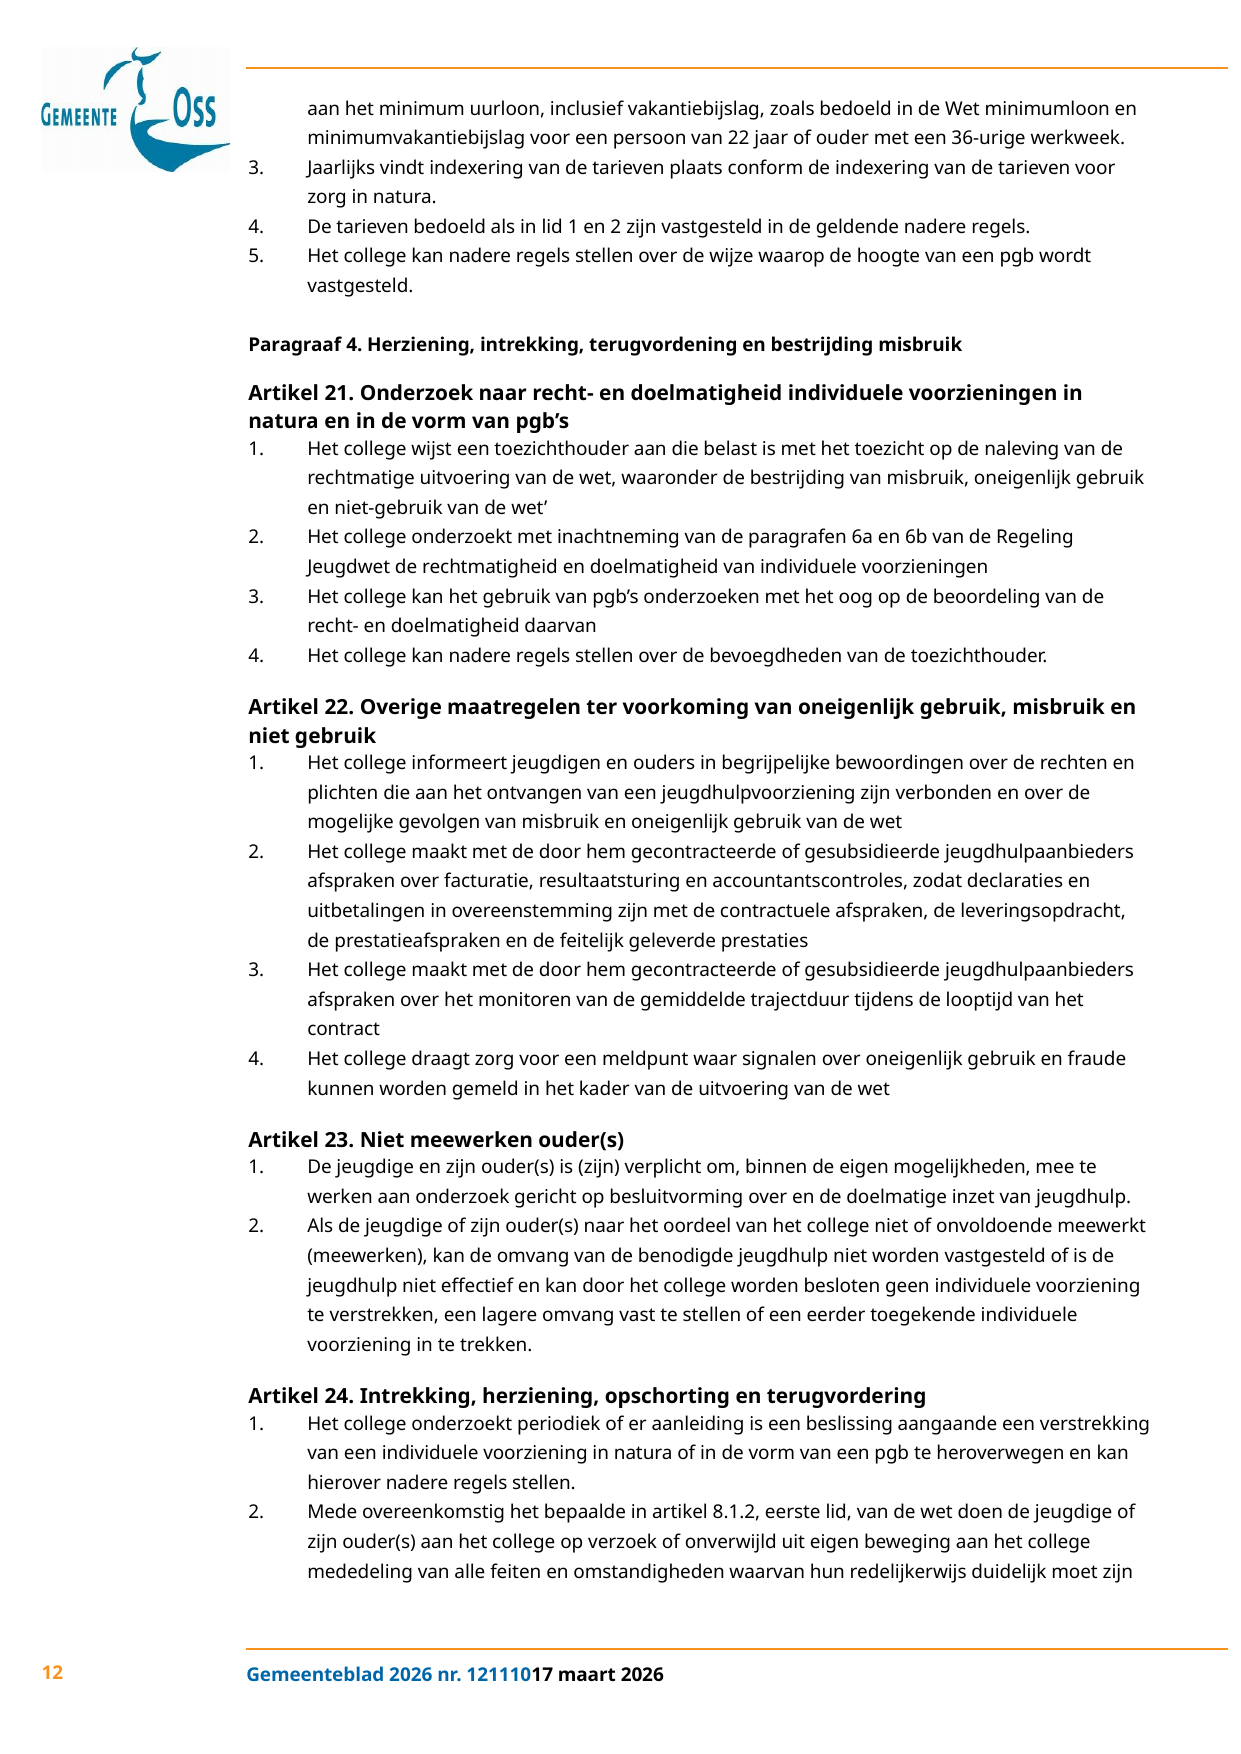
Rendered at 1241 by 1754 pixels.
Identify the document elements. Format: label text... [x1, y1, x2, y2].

list Als de jeugdige of zijn ouder(s) naar het oordeel van het college niet of onvoldoende meewerkt (meewerken), kan de omvang van de benodigde jeugdhulp niet worden vastgesteld of is de jeugdhulp niet effectief en kan door het college worden besloten geen individuele voorziening te verstrekken, een lagere omvang vast te stellen of een eerder toegekende individuele voorziening in te trekken. [248, 1213, 1152, 1357]
list aan het minimum uurloon, inclusief vakantiebijslag, zoals bedoeld in de Wet minimumloon en minimumvakantiebijslag voor een persoon van 22 jaar of ouder met een 36-urige werkweek. [248, 95, 1152, 150]
list Het college maakt met de door hem gecontracteerde of gesubsidieerde jeugdhulpaanbieders afspraken over facturatie, resultaatsturing en accountantscontroles, zodat declaraties en uitbetalingen in overeenstemming zijn met de contractuele afspraken, de leveringsopdracht, de prestatieafspraken en de feitelijk geleverde prestaties [248, 838, 1152, 952]
list Het college kan nadere regels stellen over de wijze waarop de hoogte van een pgb wordt vastgesteld. [248, 243, 1152, 298]
list Mede overeenkomstig het bepaalde in artikel 8.1.2, eerste lid, van de wet doen de jeugdige of zijn ouder(s) aan het college op verzoek of onverwijld uit eigen beweging aan het college mededeling van alle feiten en omstandigheden waarvan hun redelijkerwijs duidelijk moet zijn [248, 1499, 1152, 1583]
list Het college onderzoekt periodiek of er aanleiding is een beslissing aangaande een verstrekking van een individuele voorziening in natura of in de vorm van een pgb te heroverwegen en kan hierover nadere regels stellen. [248, 1410, 1152, 1495]
text Artikel 22. Overige maatregelen ter voorkoming van oneigenlijk gebruik, misbruik en niet gebruik [248, 692, 1152, 749]
list Het college kan nadere regels stellen over de bevoegdheden van de toezichthouder. [248, 642, 1152, 668]
list Jaarlijks vindt indexering van de tarieven plaats conform de indexering van de tarieven voor zorg in natura. [248, 154, 1152, 209]
list Het college onderzoekt met inachtneming van de paragrafen 6a en 6b van de Regeling Jeugdwet de rechtmatigheid en doelmatigheid van individuele voorzieningen [248, 524, 1152, 579]
list De tarieven bedoeld als in lid 1 en 2 zijn vastgesteld in de geldende nadere regels. [248, 213, 1152, 239]
text Artikel 24. Intrekking, herziening, opschorting en terugvordering [248, 1381, 1152, 1410]
list Het college draagt zorg voor een meldpunt waar signalen over oneigenlijk gebruik en fraude kunnen worden gemeld in het kader van de uitvoering van de wet [248, 1045, 1152, 1100]
text Paragraaf 4. Herziening, intrekking, terugvordening en bestrijding misbruik [248, 331, 1152, 357]
text Artikel 23. Niet meewerken ouder(s) [248, 1125, 1152, 1153]
list Het college informeert jeugdigen en ouders in begrijpelijke bewoordingen over de rechten en plichten die aan het ontvangen van een jeugdhulpvoorziening zijn verbonden en over de mogelijke gevolgen van misbruik en oneigenlijk gebruik van de wet [248, 749, 1152, 834]
list De jeugdige en zijn ouder(s) is (zijn) verplicht om, binnen de eigen mogelijkheden, mee te werken aan onderzoek gericht op besluitvorming over en de doelmatige inzet van jeugdhulp. [248, 1153, 1152, 1209]
list Het college kan het gebruik van pgb’s onderzoeken met het oog op de beoordeling van de recht- en doelmatigheid daarvan [248, 583, 1152, 638]
text Artikel 21. Onderzoek naar recht- en doelmatigheid individuele voorzieningen in natura en in de vorm van pgb’s [248, 378, 1152, 435]
list Het college maakt met de door hem gecontracteerde of gesubsidieerde jeugdhulpaanbieders afspraken over het monitoren van de gemiddelde trajectduur tijdens de looptijd van het contract [248, 956, 1152, 1041]
list Het college wijst een toezichthouder aan die belast is met het toezicht op de naleving van de rechtmatige uitvoering van de wet, waaronder de bestrijding van misbruik, oneigenlijk gebruik en niet-gebruik van de wet’ [248, 435, 1152, 520]
picture [41, 47, 231, 172]
